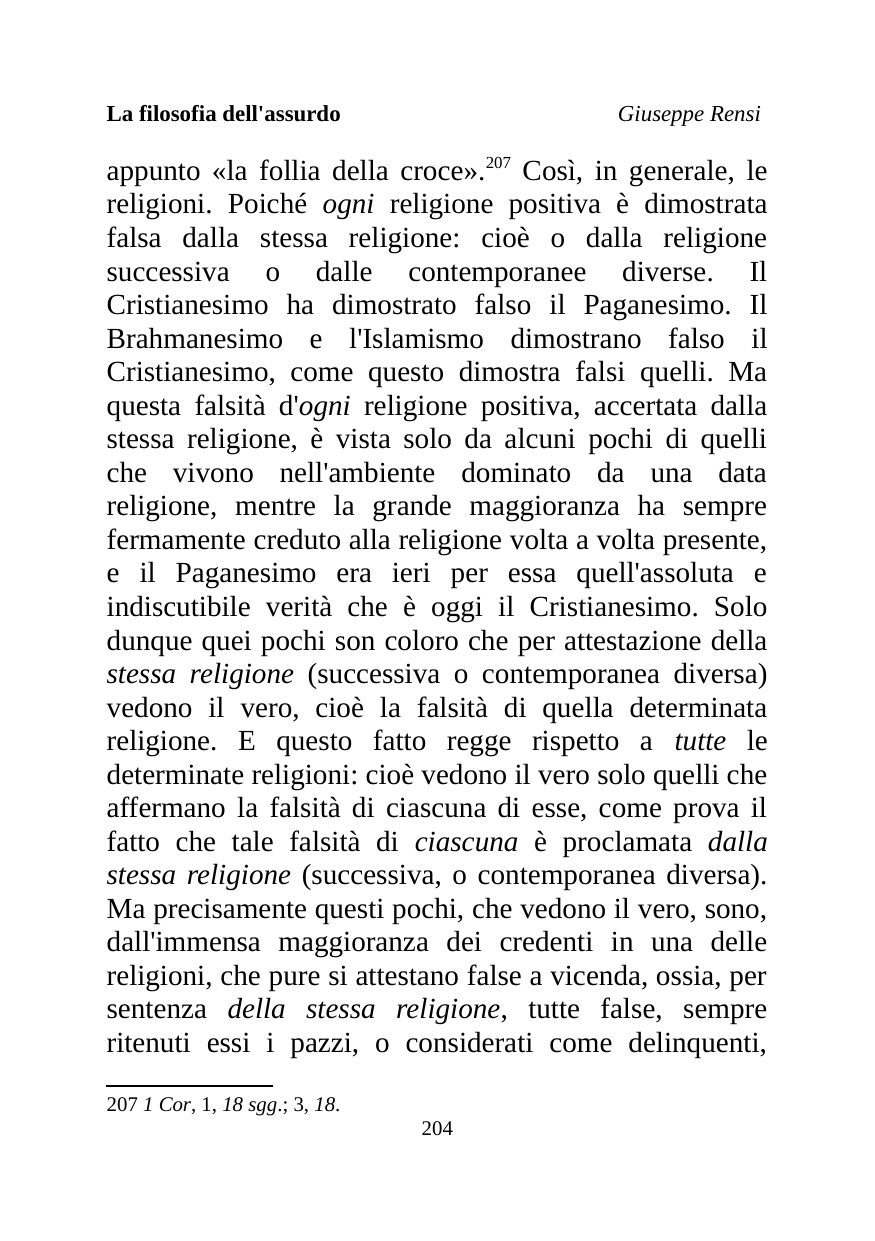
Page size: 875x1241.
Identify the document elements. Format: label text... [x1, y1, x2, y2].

text appunto «la follia della croce». Così, in generale, le religioni. Poiché ogni religione positiva è dimostrata falsa dalla stessa religione: cioè o dalla religione successiva o dalle contemporanee diverse. Il Cristianesimo ha dimostrato falso il Paganesimo. Il Brahmanesimo e l'Islamismo dimostrano falso il Cristianesimo, come questo dimostra falsi quelli. Ma questa falsità d'ogni religione positiva, accertata dalla stessa religione, è vista solo da alcuni pochi di quelli che vivono nell'ambiente dominato da una data religione, mentre la grande maggioranza ha sempre fermamente creduto alla religione volta a volta presente, e il Paganesimo era ieri per essa quell'assoluta e indiscutibile verità che è oggi il Cristianesimo. Solo dunque quei pochi son coloro che per attestazione della stessa religione (successiva o contemporanea diversa) vedono il vero, cioè la falsità di quella determinata religione. E questo fatto regge rispetto a tutte le determinate religioni: cioè vedono il vero solo quelli che affermano la falsità di ciascuna di esse, come prova il fatto che tale falsità di ciascuna è proclamata dalla stessa religione (successiva, o contemporanea diversa). Ma precisamente questi pochi, che vedono il vero, sono, dall'immensa maggioranza dei credenti in una delle religioni, che pure si attestano false a vicenda, ossia, per sentenza della stessa religione, tutte false, sempre ritenuti essi i pazzi, o considerati come delinquenti, [106, 153, 768, 1059]
text 1 Cor, 1, 18 sgg.; 3, 18. [106, 1092, 768, 1116]
